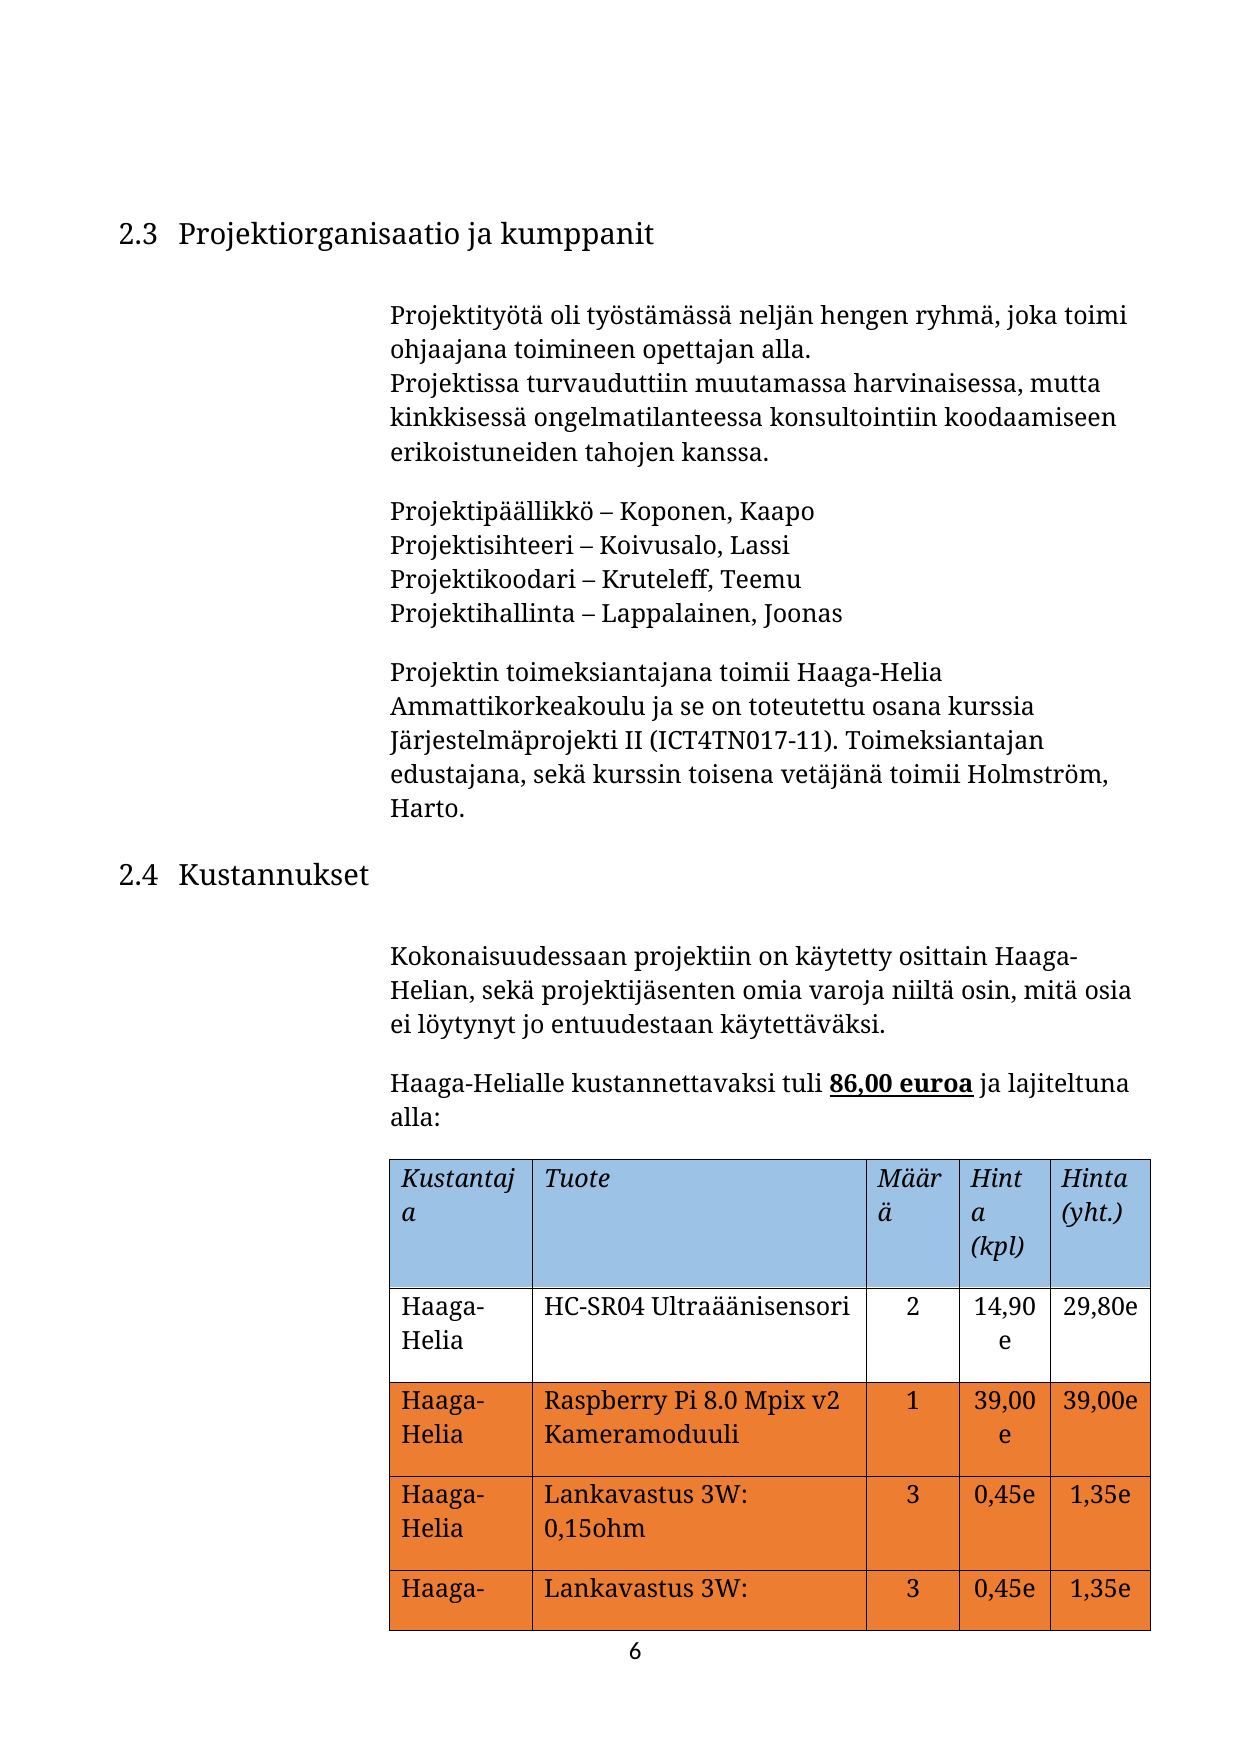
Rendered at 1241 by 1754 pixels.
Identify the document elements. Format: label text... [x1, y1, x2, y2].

table_cell 0,45e [960, 1571, 1050, 1630]
table_cell 3 [867, 1477, 959, 1570]
table_header Hinta (yht.) [1051, 1160, 1150, 1287]
subtitle Projektiorganisaatio ja kumppanit [118, 213, 1152, 253]
table_cell 1,35e [1051, 1571, 1150, 1630]
table_cell Haaga-Helia [390, 1477, 532, 1570]
table_cell Haaga-Helia [390, 1289, 532, 1382]
table_header Kustantaja [390, 1160, 532, 1287]
table_cell 29,80e [1051, 1289, 1150, 1382]
subtitle Kustannukset [118, 854, 1152, 894]
table_cell 3 [867, 1571, 959, 1630]
table_cell 14,90e [960, 1289, 1050, 1382]
table_cell 1,35e [1051, 1477, 1150, 1570]
table_cell Lankavastus 3W: 0,15ohm [533, 1477, 866, 1570]
table_cell Haaga-Helia [390, 1383, 532, 1476]
table_cell Lankavastus 3W: [533, 1571, 866, 1630]
table_cell 0,45e [960, 1477, 1050, 1570]
table_cell 39,00e [960, 1383, 1050, 1476]
table_cell 39,00e [1051, 1383, 1150, 1476]
table_cell HC-SR04 Ultraäänisensori [533, 1289, 866, 1382]
text Projektin toimeksiantajana toimii Haaga-Helia Ammattikorkeakoulu ja se on toteutettu osana kurssia Järjestelmäprojekti II (ICT4TN017-11). Toimeksiantajan edustajana, sekä kurssin toisena vetäjänä toimii Holmström, Harto. [390, 654, 1152, 825]
table_cell Raspberry Pi 8.0 Mpix v2 Kameramoduuli [533, 1383, 866, 1476]
text Projektipäällikkö – Koponen, Kaapo Projektisihteeri – Koivusalo, Lassi Projektikoodari – Kruteleff, Teemu Projektihallinta – Lappalainen, Joonas [390, 493, 1152, 629]
table_header Määrä [867, 1160, 959, 1287]
text Haaga-Helialle kustannettavaksi tuli 86,00 euroa ja lajiteltuna alla: [390, 1066, 1152, 1134]
table_cell Haaga- [390, 1571, 532, 1630]
text Projektityötä oli työstämässä neljän hengen ryhmä, joka toimi ohjaajana toimineen opettajan alla. Projektissa turvauduttiin muutamassa harvinaisessa, mutta kinkkisessä ongelmatilanteessa konsultointiin koodaamiseen erikoistuneiden tahojen kanssa. [390, 298, 1152, 468]
table_header Tuote [533, 1160, 866, 1287]
table_header Hinta (kpl) [960, 1160, 1050, 1287]
text Kokonaisuudessaan projektiin on käytetty osittain Haaga-Helian, sekä projektijäsenten omia varoja niiltä osin, mitä osia ei löytynyt jo entuudestaan käytettäväksi. [390, 939, 1152, 1041]
table_cell 1 [867, 1383, 959, 1476]
table_cell 2 [867, 1289, 959, 1382]
